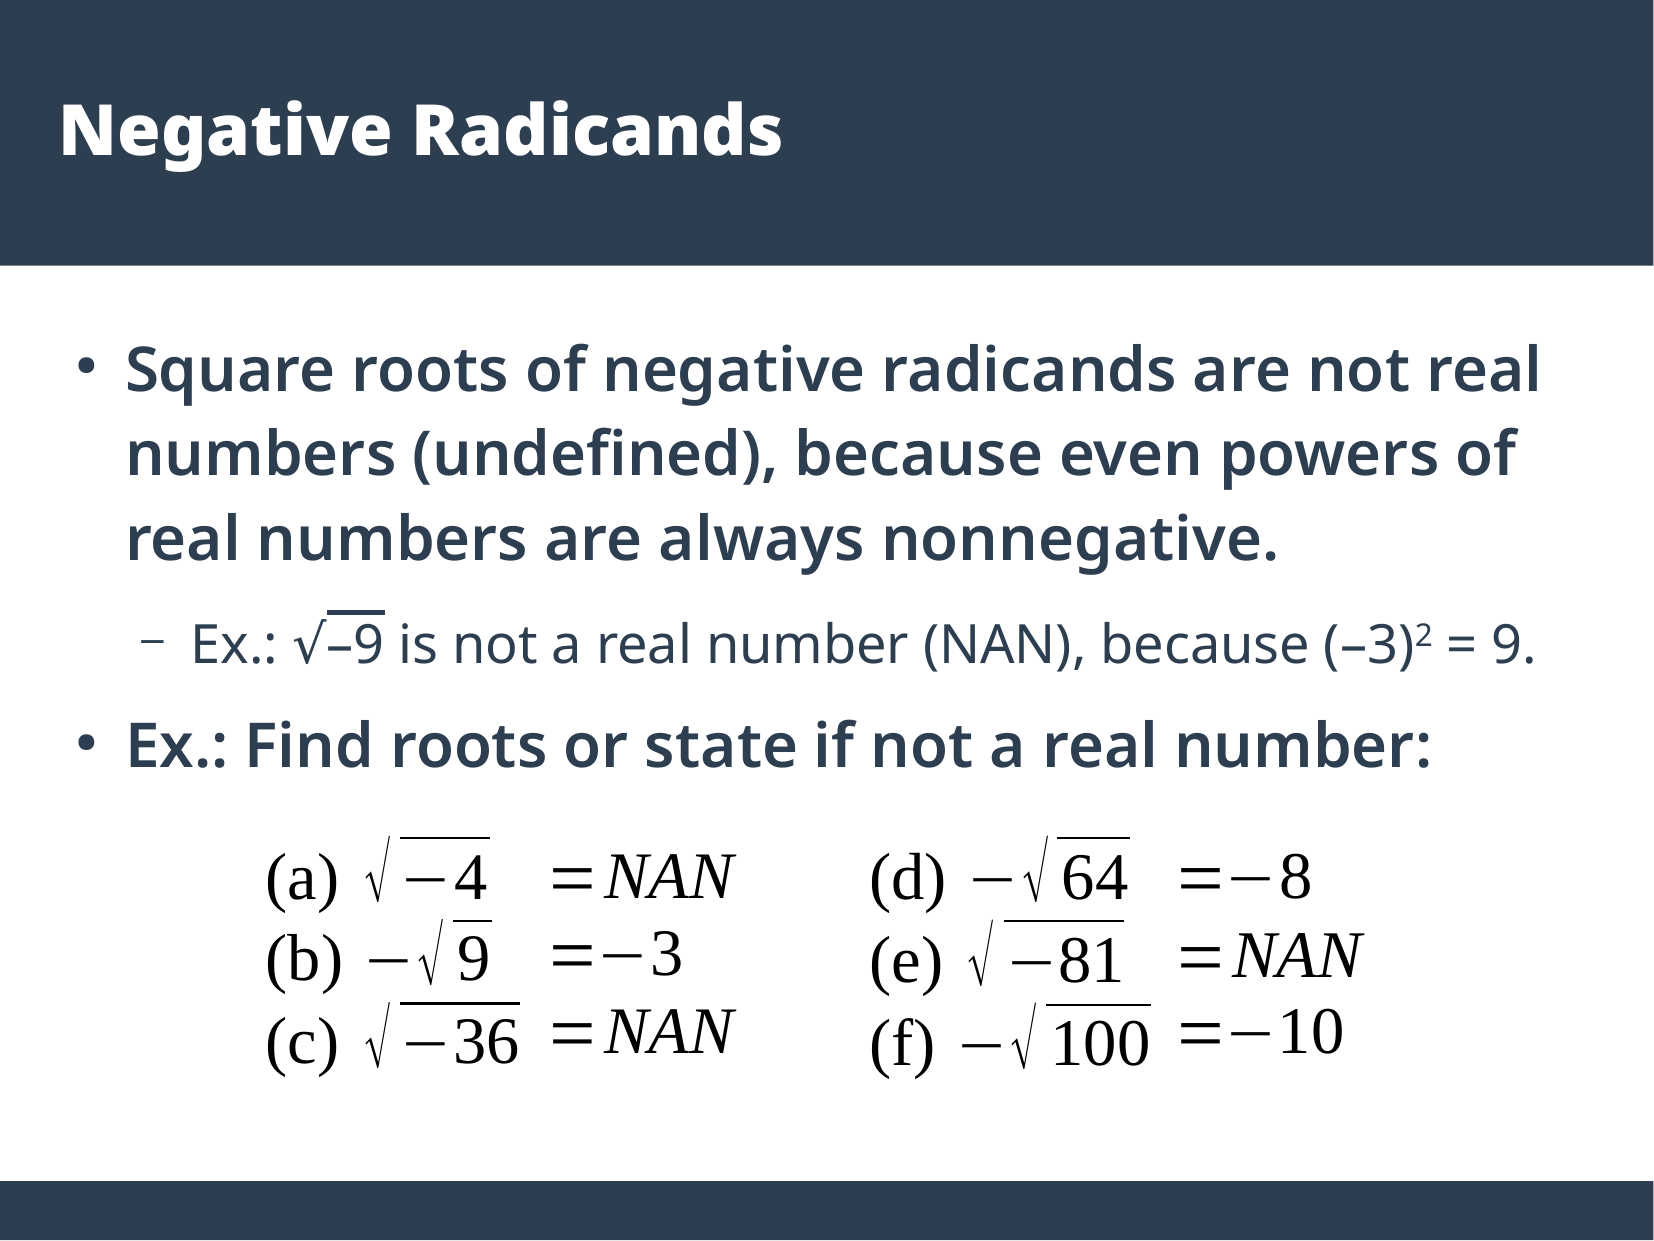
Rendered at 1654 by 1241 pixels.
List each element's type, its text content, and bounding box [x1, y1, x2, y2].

chart [535, 839, 747, 1068]
chart [863, 833, 1158, 1081]
chart [259, 833, 527, 1079]
chart [1163, 839, 1375, 1069]
list Square roots of negative radicands are not real numbers (undefined), because even powers of real numbers are always nonnegative. Ex.: √–9 is not a real number (NAN), because (–3)2 = 9. Ex.: Find roots or state if not a real number: [59, 324, 1595, 796]
title Negative Radicands [59, 49, 1595, 207]
